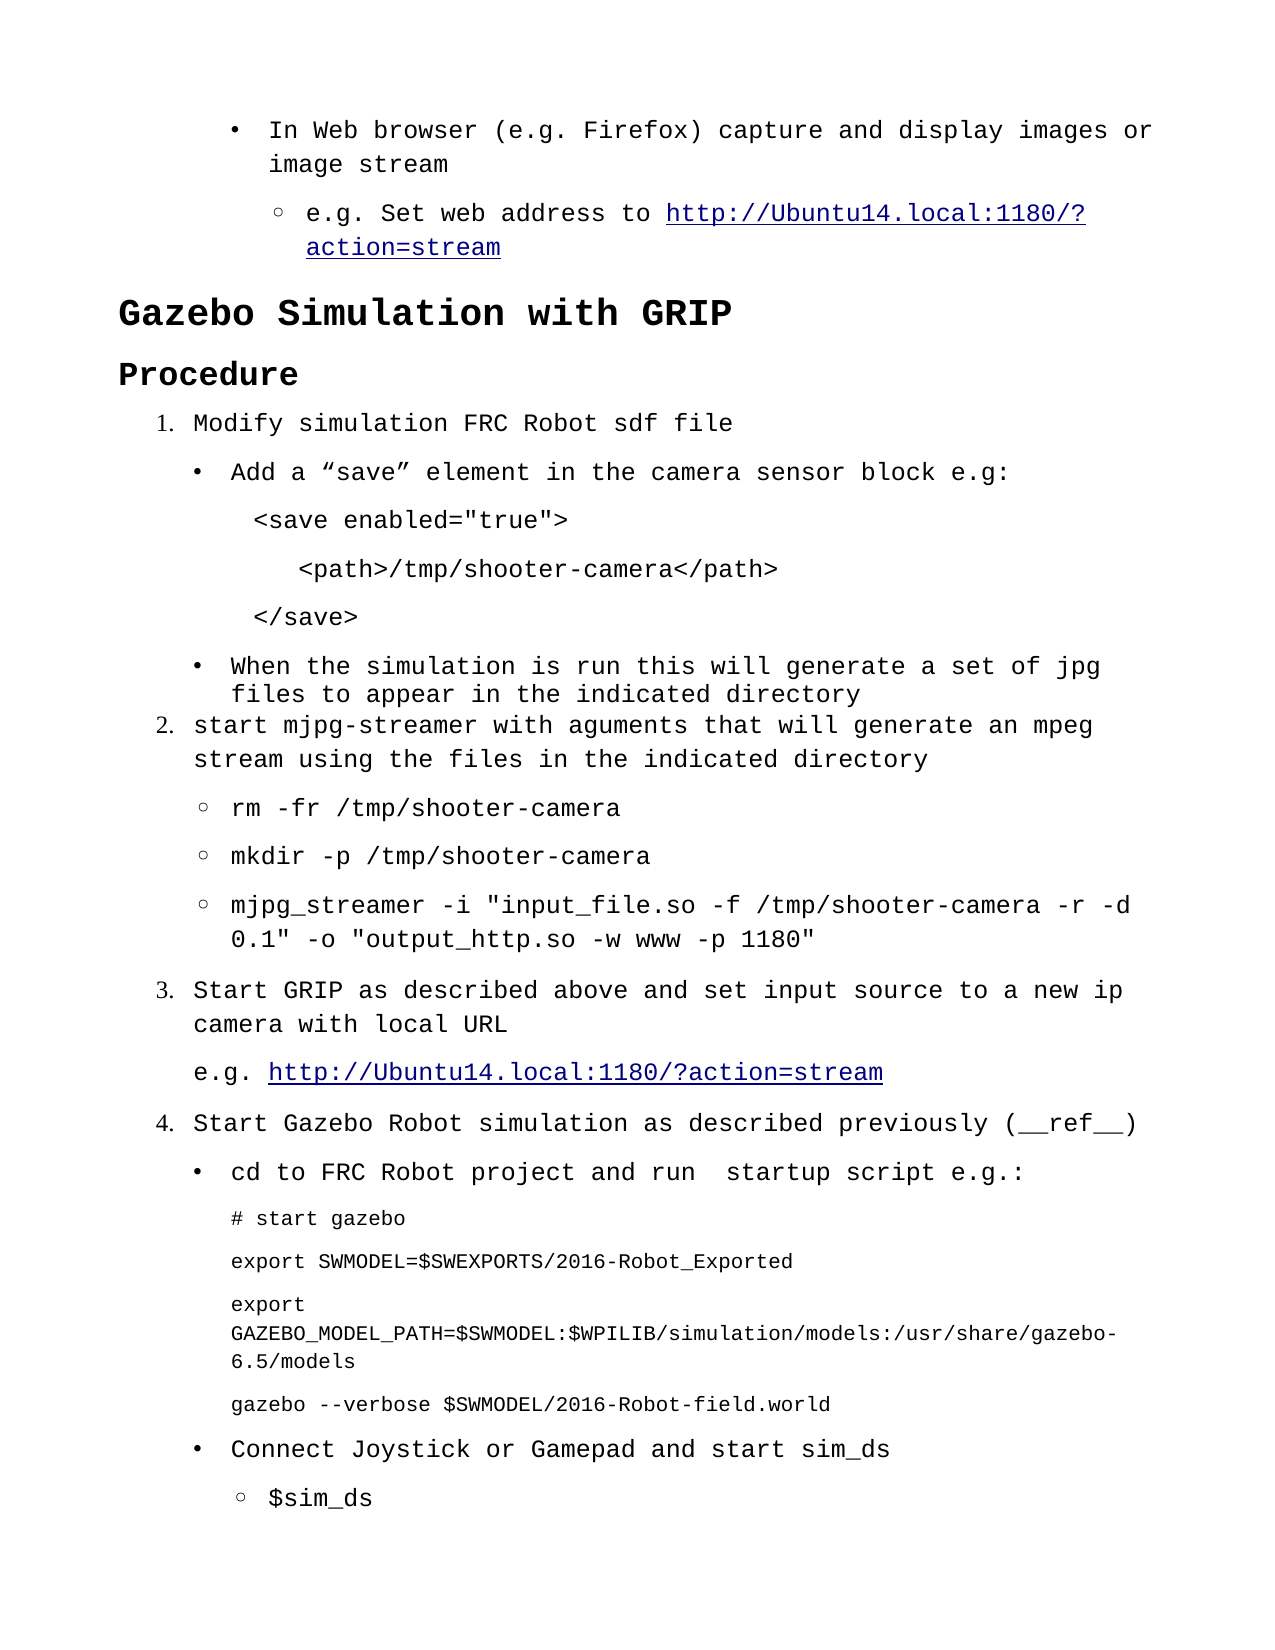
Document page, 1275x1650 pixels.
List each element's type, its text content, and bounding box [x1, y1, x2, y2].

text # start gazebo [231, 1208, 1157, 1232]
list mjpg_streamer -i "input_file.so -f /tmp/shooter-camera -r -d 0.1" -o "output_http.so -w www -p 1180" [193, 892, 1157, 954]
subtitle Gazebo Simulation with GRIP [118, 293, 1157, 336]
text gazebo --verbose $SWMODEL/2016-Robot-field.world [231, 1394, 1157, 1417]
list mkdir -p /tmp/shooter-camera [193, 844, 1157, 872]
list $sim_ds [231, 1485, 1157, 1514]
list Connect Joystick or Gamepad and start sim_ds [193, 1437, 1157, 1465]
list start mjpg-streamer with aguments that will generate an mpeg stream using the files in the indicated directory [156, 710, 1157, 775]
list e.g. Set web address to http://Ubuntu14.local:1180/?action=stream [268, 201, 1157, 263]
list </save> [156, 605, 1157, 633]
text export GAZEBO_MODEL_PATH=$SWMODEL:$WPILIB/simulation/models:/usr/share/gazebo-6.5/models [231, 1294, 1157, 1374]
list <path>/tmp/shooter-camera</path> [156, 556, 1157, 585]
list When the simulation is run this will generate a set of jpg files to appear in the indicated directory [193, 653, 1157, 710]
list Start GRIP as described above and set input source to a new ip camera with local URL [156, 975, 1157, 1039]
list Start Gazebo Robot simulation as described previously (__ref__) [156, 1108, 1157, 1139]
subtitle Procedure [118, 357, 1157, 395]
list Modify simulation FRC Robot sdf file [156, 408, 1157, 439]
list cd to FRC Robot project and run startup script e.g.: [193, 1160, 1157, 1188]
list <save enabled="true"> [156, 508, 1157, 536]
text export SWMODEL=$SWEXPORTS/2016-Robot_Exported [231, 1251, 1157, 1275]
list In Web browser (e.g. Firefox) capture and display images or image stream [231, 118, 1157, 180]
list rm -fr /tmp/shooter-camera [193, 795, 1157, 823]
list Add a “save” element in the camera sensor block e.g: [193, 459, 1157, 488]
list e.g. http://Ubuntu14.local:1180/?action=stream [156, 1060, 1157, 1088]
